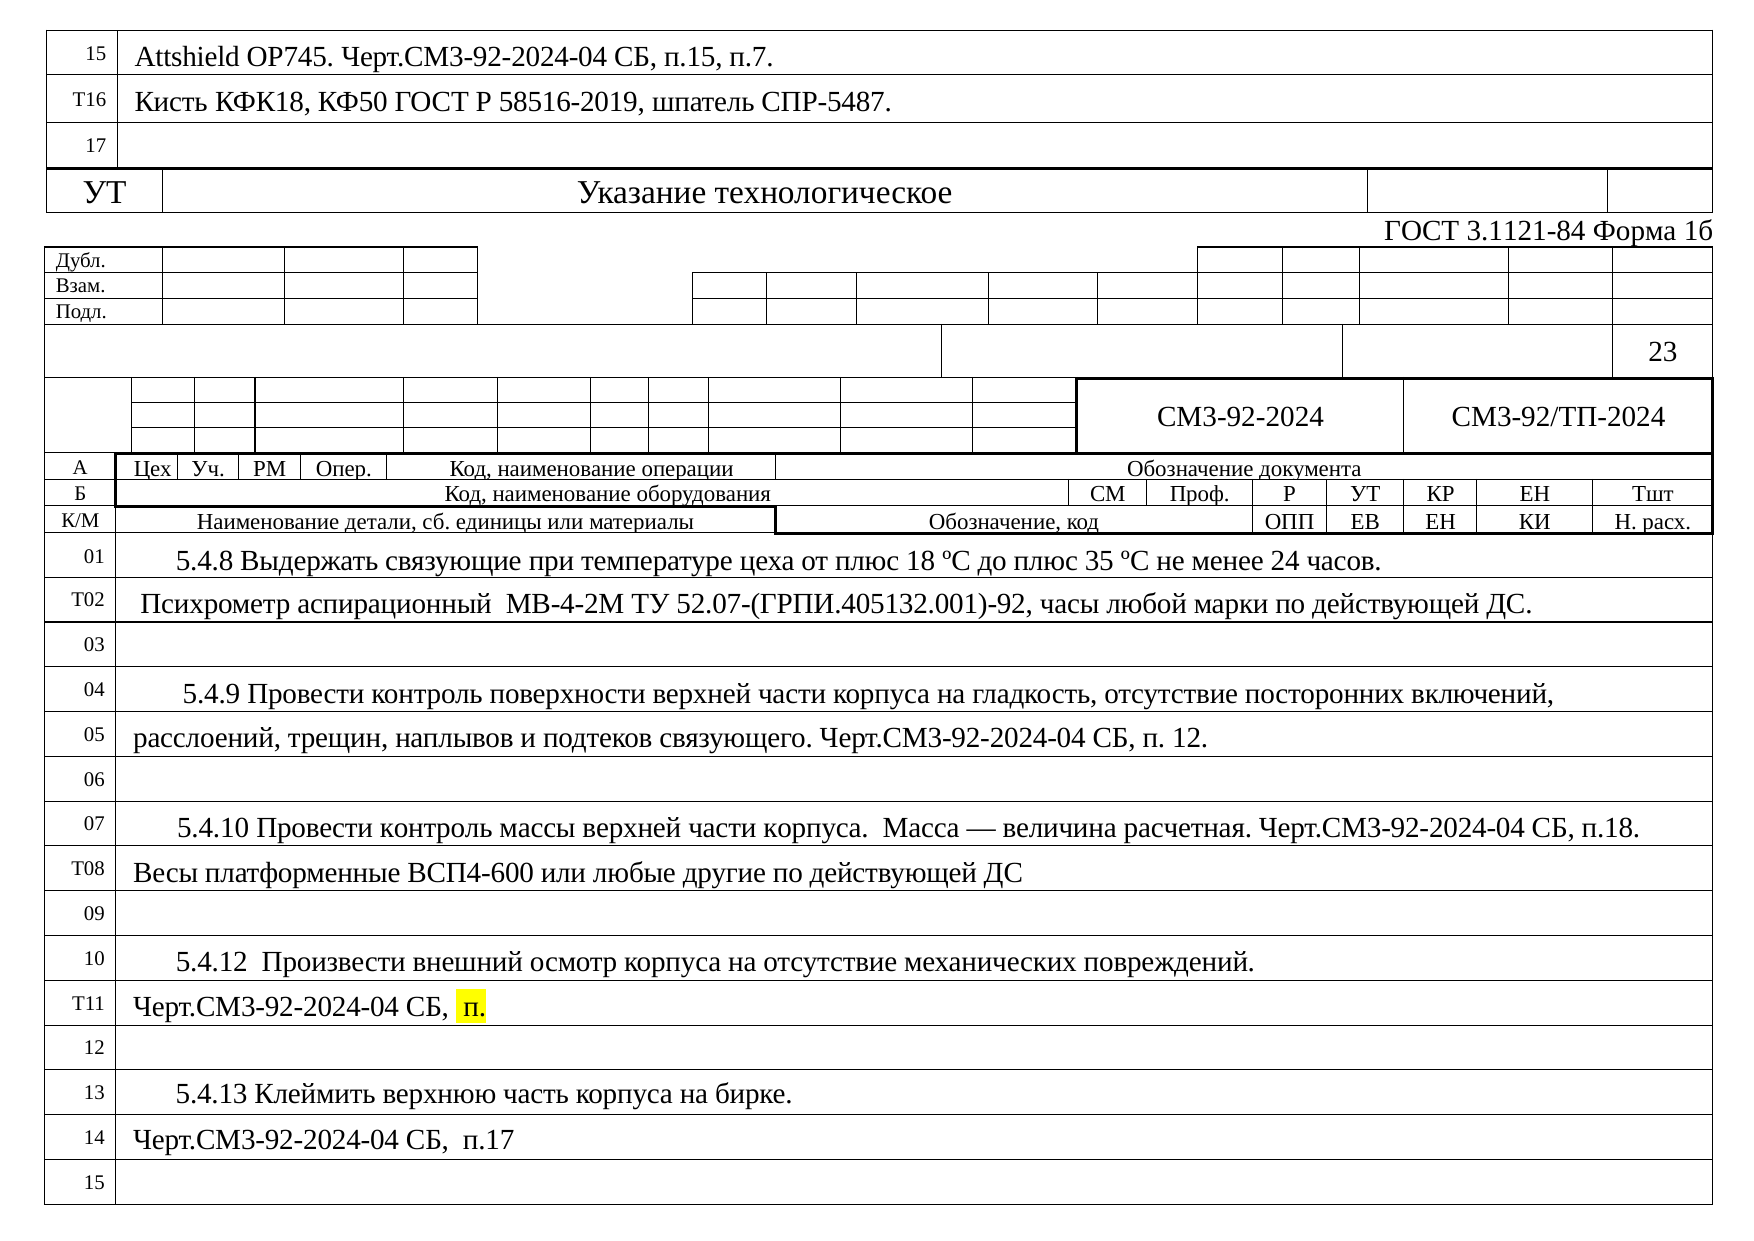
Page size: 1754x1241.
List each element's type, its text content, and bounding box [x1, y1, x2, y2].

table_cell Кисть КФК18, КФ50 ГОСТ Р 58516-2019, шпатель СПР-5487. [118, 75, 1712, 122]
table_cell Весы платформенные ВСП4-600 или любые другие по действующей ДС [116, 846, 1712, 890]
table_cell 01 [45, 533, 115, 577]
table_cell [498, 378, 590, 402]
table_header [163, 248, 284, 272]
table_cell T08 [45, 846, 115, 890]
table_cell Взам. [45, 273, 162, 298]
table_header [404, 248, 477, 272]
table_cell [1368, 170, 1607, 212]
table_cell Указание технологическое [163, 170, 1367, 212]
table_cell [693, 299, 766, 324]
table_cell Наименование детали, сб. единицы или материалы [116, 508, 774, 532]
table_cell 5.4.12 Произвести внешний осмотр корпуса на отсутствие механических повреждений. [116, 936, 1712, 980]
table_cell [116, 891, 1712, 935]
table_cell [1613, 273, 1712, 298]
table_cell КИ [1477, 506, 1592, 532]
table_cell 12 [45, 1026, 115, 1069]
table_cell 5.4.13 Клеймить верхнюю часть корпуса на бирке. [116, 1070, 1712, 1114]
table_cell 05 [45, 712, 115, 756]
table_cell [1198, 299, 1282, 324]
text ГОСТ 3.1121-84 Форма 1б [74, 213, 1713, 246]
table_cell УТ [1327, 480, 1403, 505]
table_cell [498, 403, 590, 427]
table_cell [1283, 273, 1359, 298]
table_cell [841, 428, 972, 452]
table_cell [1360, 273, 1508, 298]
table_cell [404, 428, 497, 452]
table_cell [498, 428, 590, 452]
table_cell [1198, 273, 1282, 298]
table_header [1283, 248, 1359, 272]
table_cell Подл. [45, 299, 162, 324]
table_cell Проф. [1147, 480, 1252, 505]
table_header [285, 248, 403, 272]
table_header [1198, 248, 1282, 272]
table_cell Код, наименование оборудования [117, 480, 1068, 505]
table_cell 13 [45, 1070, 115, 1114]
table_cell [767, 299, 856, 324]
table_header [857, 246, 989, 272]
table_cell [973, 378, 1075, 402]
table_cell 5.4.9 Провести контроль поверхности верхней части корпуса на гладкость, отсутствие посторонних включений, [116, 667, 1712, 711]
table_cell [649, 378, 708, 402]
table_header [478, 246, 692, 272]
table_cell [709, 403, 840, 427]
table_cell 09 [45, 891, 115, 935]
table_header [767, 246, 857, 272]
table_cell [1343, 325, 1612, 377]
table_cell [132, 428, 194, 452]
table_cell расслоений, трещин, наплывов и подтеков связующего. Черт.СМ3-92-2024-04 СБ, п. 12. [116, 712, 1712, 756]
table_cell Б [45, 480, 114, 505]
table_header [1360, 248, 1508, 272]
table_cell Тшт [1593, 480, 1711, 505]
table_cell К/М [45, 506, 115, 532]
table_cell ЕН [1477, 480, 1592, 505]
table_cell [649, 403, 708, 427]
table_cell [1098, 273, 1197, 298]
table_cell [478, 272, 692, 324]
table_cell [404, 273, 477, 298]
table_cell Т16 [47, 75, 117, 122]
table_cell Н. расх. [1593, 506, 1711, 532]
table_cell [591, 378, 648, 402]
table_cell [163, 273, 284, 298]
table_cell А [45, 453, 114, 479]
table_cell 17 [47, 123, 117, 167]
table_cell [591, 428, 648, 452]
table_cell Цех [117, 455, 177, 479]
table_cell [116, 1160, 1712, 1204]
table_header Дубл. [45, 248, 162, 272]
table_cell [709, 378, 840, 402]
table_cell 5.4.8 Выдержать связующие при температуре цеха от плюс 18 ºС до плюс 35 ºС не менее 24 часов. [116, 533, 1712, 577]
table_cell 10 [45, 936, 115, 980]
table_cell 15 [45, 1160, 115, 1204]
table_cell Обозначение документа [776, 455, 1711, 479]
table_cell Психрометр аспирационный МВ-4-2М ТУ 52.07-(ГРПИ.405132.001)-92, часы любой марки по действующей ДС. [116, 578, 1712, 621]
table_cell КР [1404, 480, 1476, 505]
table_cell Код, наименование операции [387, 455, 775, 479]
table_cell Черт.СМ3-92-2024-04 СБ, п.17 [116, 1115, 1712, 1159]
table_cell [195, 428, 254, 452]
table_cell [693, 273, 766, 298]
table_cell [767, 273, 856, 298]
table_header [1509, 248, 1612, 272]
table_cell [116, 623, 1712, 666]
table_cell [709, 428, 840, 452]
table_cell [132, 403, 194, 427]
table_cell [256, 428, 403, 452]
table_cell Attshield OP745. Черт.СМ3-92-2024-04 СБ, п.15, п.7. [118, 31, 1712, 74]
table_cell [45, 325, 941, 377]
table_cell Обозначение, код [777, 506, 1252, 532]
table_cell [118, 123, 1712, 167]
table_cell [649, 428, 708, 452]
table_cell 14 [45, 1115, 115, 1159]
table_cell Р [1253, 480, 1326, 505]
table_cell [841, 378, 972, 402]
table_cell [1360, 299, 1508, 324]
table_cell [1613, 299, 1712, 324]
table_header [989, 246, 1098, 272]
table_cell [973, 428, 1075, 452]
table_cell [195, 378, 254, 402]
table_cell [195, 403, 254, 427]
table_cell [132, 378, 194, 402]
table_cell [256, 378, 403, 402]
table_cell [973, 403, 1075, 427]
table_cell [841, 403, 972, 427]
table_cell [404, 403, 497, 427]
table_cell [1509, 299, 1612, 324]
table_cell 04 [45, 667, 115, 711]
table_cell Опер. [301, 455, 386, 479]
table_cell 15 [47, 31, 117, 74]
table_cell [989, 273, 1097, 298]
table_cell СМ [1069, 480, 1146, 505]
table_header [693, 246, 767, 272]
table_cell [989, 299, 1097, 324]
table_cell [591, 403, 648, 427]
table_cell [1509, 273, 1612, 298]
table_cell [1098, 299, 1197, 324]
table_cell [404, 299, 477, 324]
table_cell 07 [45, 802, 115, 845]
table_cell ОПП [1253, 506, 1326, 532]
table_cell T02 [45, 578, 115, 621]
table_cell [857, 273, 988, 298]
table_cell СМ3-92/ТП-2024 [1404, 380, 1711, 452]
table_cell T11 [45, 981, 115, 1024]
table_cell РМ [239, 455, 300, 479]
table_cell ЕН [1404, 506, 1476, 532]
table_cell [116, 1026, 1712, 1069]
table_cell [942, 325, 1342, 377]
table_cell [45, 378, 131, 452]
table_cell Черт.СМ3-92-2024-04 СБ, п. [116, 981, 1712, 1024]
table_cell Уч. [178, 455, 238, 479]
table_cell [1283, 299, 1359, 324]
table_cell [1608, 170, 1712, 212]
table_cell [285, 273, 403, 298]
table_cell УТ [47, 170, 162, 212]
table_cell ЕВ [1327, 506, 1403, 532]
table_cell [256, 403, 403, 427]
table_cell [404, 378, 497, 402]
table_cell 06 [45, 757, 115, 801]
table_cell [163, 299, 284, 324]
table_cell 03 [45, 623, 115, 666]
table_cell 5.4.10 Провести контроль массы верхней части корпуса. Масса — величина расчетная. Черт.СМ3-92-2024-04 СБ, п.18. [116, 802, 1712, 845]
table_header [1098, 246, 1197, 272]
table_cell [857, 299, 988, 324]
table_cell [116, 757, 1712, 801]
table_cell СМ3-92-2024 [1078, 380, 1403, 452]
table_header [1613, 248, 1712, 272]
table_cell 23 [1613, 325, 1712, 377]
table_cell [285, 299, 403, 324]
